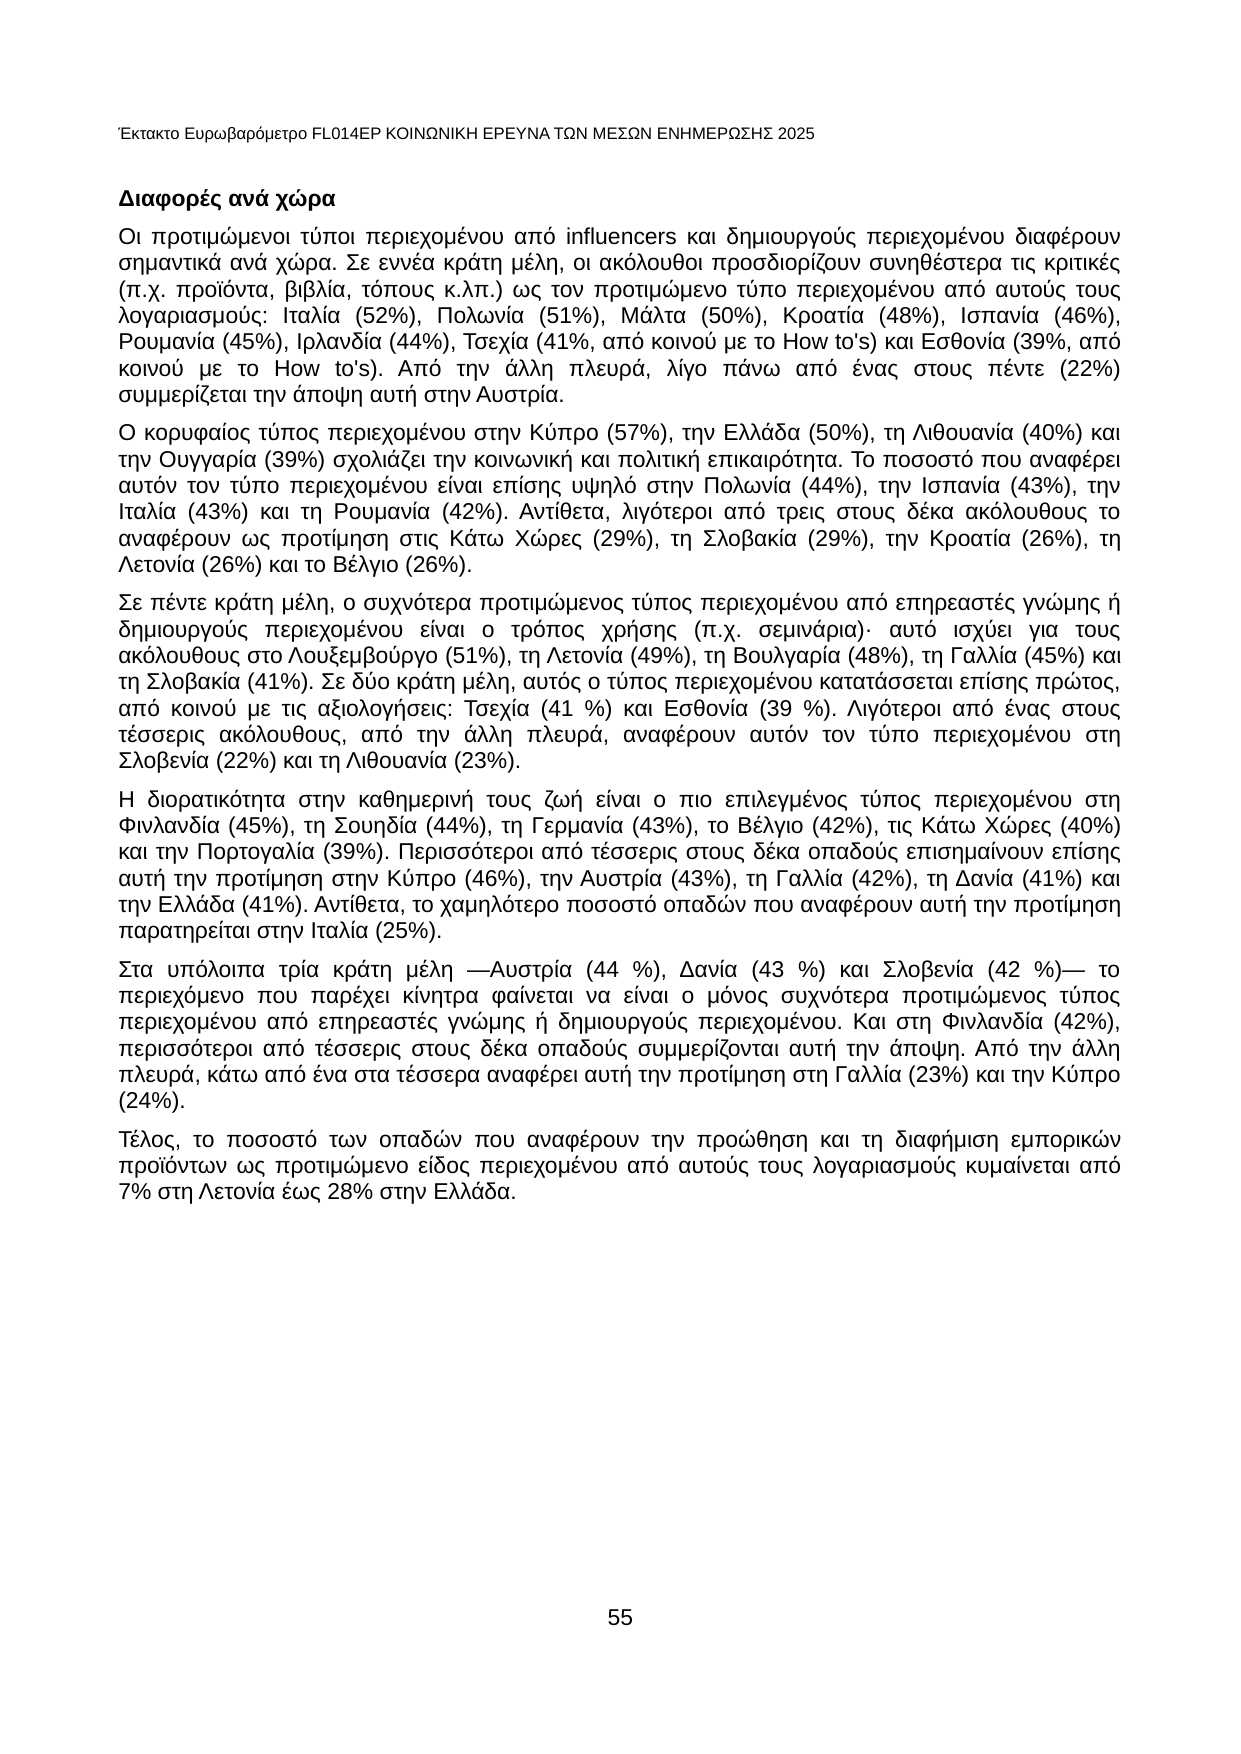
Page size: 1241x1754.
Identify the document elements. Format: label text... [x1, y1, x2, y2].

text Σε πέντε κράτη μέλη, ο συχνότερα προτιμώμενος τύπος περιεχομένου από επηρεαστές γνώμης ή δημιουργούς περιεχομένου είναι ο τρόπος χρήσης (π.χ. σεμινάρια)· αυτό ισχύει για τους ακόλουθους στο Λουξεμβούργο (51%), τη Λετονία (49%), τη Βουλγαρία (48%), τη Γαλλία (45%) και τη Σλοβακία (41%). Σε δύο κράτη μέλη, αυτός ο τύπος περιεχομένου κατατάσσεται επίσης πρώτος, από κοινού με τις αξιολογήσεις: Τσεχία (41 %) και Εσθονία (39 %). Λιγότεροι από ένας στους τέσσερις ακόλουθους, από την άλλη πλευρά, αναφέρουν αυτόν τον τύπο περιεχομένου στη Σλοβενία (22%) και τη Λιθουανία (23%). [118, 589, 1122, 774]
text Στα υπόλοιπα τρία κράτη μέλη —Αυστρία (44 %), Δανία (43 %) και Σλοβενία (42 %)— το περιεχόμενο που παρέχει κίνητρα φαίνεται να είναι ο μόνος συχνότερα προτιμώμενος τύπος περιεχομένου από επηρεαστές γνώμης ή δημιουργούς περιεχομένου. Και στη Φινλανδία (42%), περισσότεροι από τέσσερις στους δέκα οπαδούς συμμερίζονται αυτή την άποψη. Από την άλλη πλευρά, κάτω από ένα στα τέσσερα αναφέρει αυτή την προτίμηση στη Γαλλία (23%) και την Κύπρο (24%). [118, 956, 1122, 1114]
text Τέλος, το ποσοστό των οπαδών που αναφέρουν την προώθηση και τη διαφήμιση εμπορικών προϊόντων ως προτιμώμενο είδος περιεχομένου από αυτούς τους λογαριασμούς κυμαίνεται από 7% στη Λετονία έως 28% στην Ελλάδα. [118, 1126, 1122, 1204]
text Οι προτιμώμενοι τύποι περιεχομένου από influencers και δημιουργούς περιεχομένου διαφέρουν σημαντικά ανά χώρα. Σε εννέα κράτη μέλη, οι ακόλουθοι προσδιορίζουν συνηθέστερα τις κριτικές (π.χ. προϊόντα, βιβλία, τόπους κ.λπ.) ως τον προτιμώμενο τύπο περιεχομένου από αυτούς τους λογαριασμούς: Ιταλία (52%), Πολωνία (51%), Μάλτα (50%), Κροατία (48%), Ισπανία (46%), Ρουμανία (45%), Ιρλανδία (44%), Τσεχία (41%, από κοινού με το How to's) και Εσθονία (39%, από κοινού με το How to's). Από την άλλη πλευρά, λίγο πάνω από ένας στους πέντε (22%) συμμερίζεται την άποψη αυτή στην Αυστρία. [118, 223, 1122, 407]
text Η διορατικότητα στην καθημερινή τους ζωή είναι ο πιο επιλεγμένος τύπος περιεχομένου στη Φινλανδία (45%), τη Σουηδία (44%), τη Γερμανία (43%), το Βέλγιο (42%), τις Κάτω Χώρες (40%) και την Πορτογαλία (39%). Περισσότεροι από τέσσερις στους δέκα οπαδούς επισημαίνουν επίσης αυτή την προτίμηση στην Κύπρο (46%), την Αυστρία (43%), τη Γαλλία (42%), τη Δανία (41%) και την Ελλάδα (41%). Αντίθετα, το χαμηλότερο ποσοστό οπαδών που αναφέρουν αυτή την προτίμηση παρατηρείται στην Ιταλία (25%). [118, 786, 1122, 944]
text Ο κορυφαίος τύπος περιεχομένου στην Κύπρο (57%), την Ελλάδα (50%), τη Λιθουανία (40%) και την Ουγγαρία (39%) σχολιάζει την κοινωνική και πολιτική επικαιρότητα. Το ποσοστό που αναφέρει αυτόν τον τύπο περιεχομένου είναι επίσης υψηλό στην Πολωνία (44%), την Ισπανία (43%), την Ιταλία (43%) και τη Ρουμανία (42%). Αντίθετα, λιγότεροι από τρεις στους δέκα ακόλουθους το αναφέρουν ως προτίμηση στις Κάτω Χώρες (29%), τη Σλοβακία (29%), την Κροατία (26%), τη Λετονία (26%) και το Βέλγιο (26%). [118, 419, 1122, 577]
text Διαφορές ανά χώρα [118, 184, 1122, 211]
